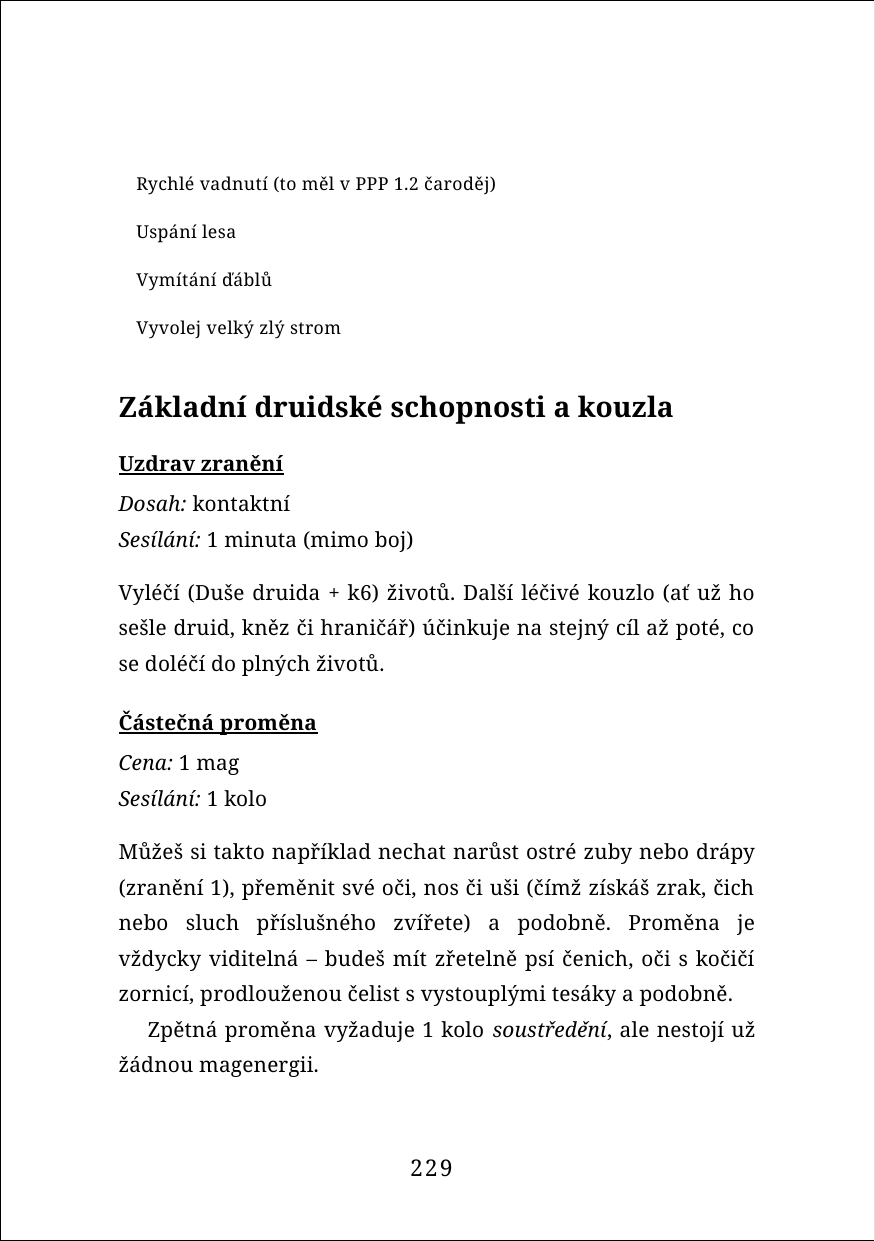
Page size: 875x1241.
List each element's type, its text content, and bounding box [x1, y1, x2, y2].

subtitle Základní druidské schopnosti a kouzla [118, 387, 756, 425]
text Uspání lesa [136, 220, 756, 244]
subtitle Uzdrav zranění [118, 449, 756, 477]
text Vyvolej velký zlý strom [136, 316, 756, 340]
text Dosah: kontaktní Sesílání: 1 minuta (mimo boj) [118, 489, 756, 553]
text Vymítání ďáblů [136, 268, 756, 292]
text Můžeš si takto například nechat narůst ostré zuby nebo drápy (zranění 1), přeměnit své oči, nos či uši (čímž získáš zrak, čich nebo sluch příslušného zvířete) a podobně. Proměna je vždycky viditelná – budeš mít zřetelně psí čenich, oči s kočičí zornicí, prodlouženou čelist s vystouplými tesáky a podobně. Zpětná proměna vyžaduje 1 kolo soustředění, ale nestojí už žádnou magenergii. [118, 837, 756, 1079]
subtitle Částečná proměna [118, 708, 756, 737]
text Cena: 1 mag Sesílání: 1 kolo [118, 748, 756, 812]
text Vyléčí (Duše druida + k6) životů. Další léčivé kouzlo (ať už ho sešle druid, kněz či hraničář) účinkuje na stejný cíl až poté, co se doléčí do plných životů. [118, 578, 756, 677]
text Rychlé vadnutí (to měl v PPP 1.2 čaroděj) [136, 172, 756, 196]
